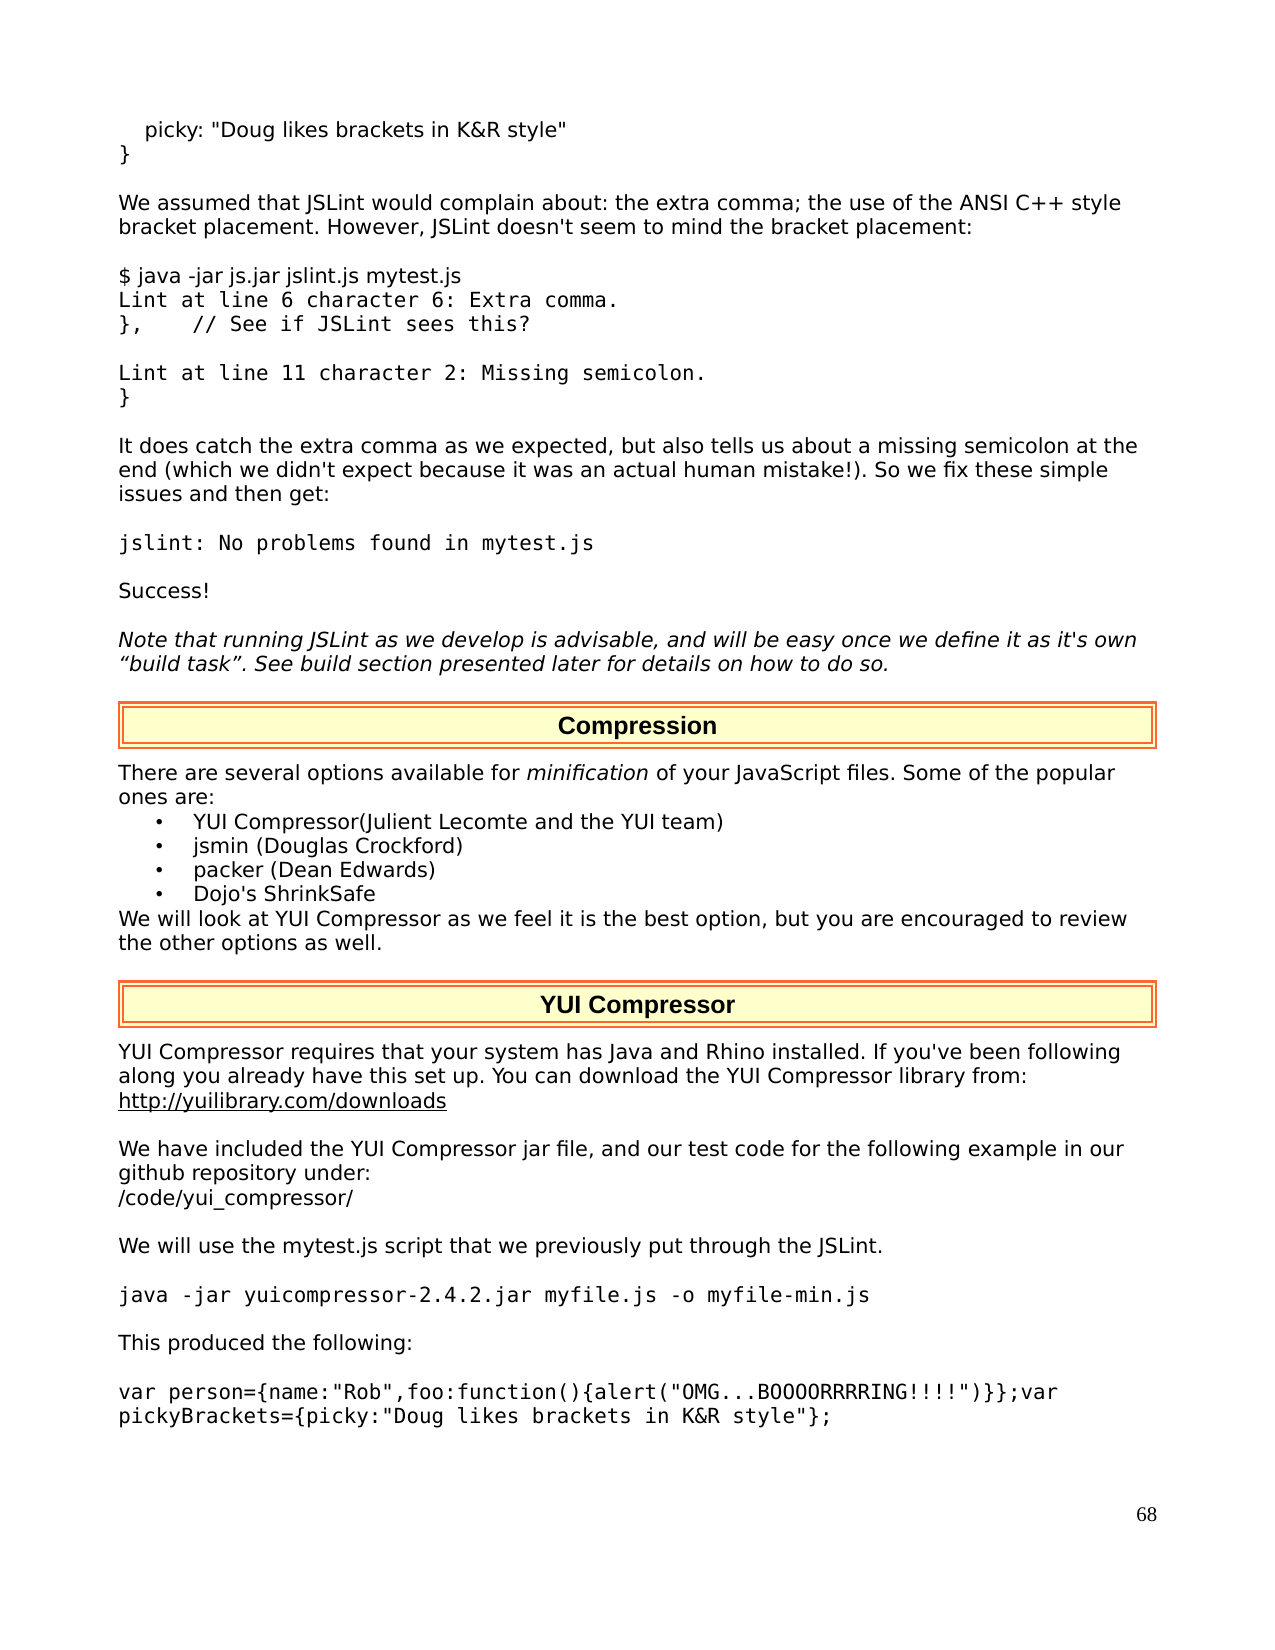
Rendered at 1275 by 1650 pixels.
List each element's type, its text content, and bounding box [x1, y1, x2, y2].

list packer (Dean Edwards) [156, 858, 1157, 882]
text Success! [118, 579, 1157, 603]
list jsmin (Douglas Crockford) [156, 834, 1157, 858]
text picky: "Doug likes brackets in K&R style" [118, 118, 1157, 142]
subtitle Compression [120, 704, 1155, 747]
subtitle YUI Compressor [120, 983, 1155, 1026]
text Lint at line 6 character 6: Extra comma. [118, 288, 1157, 312]
text /code/yui_compressor/ [118, 1186, 1157, 1210]
text }, // See if JSLint sees this? [118, 312, 1157, 337]
list YUI Compressor(Julient Lecomte and the YUI team) [156, 810, 1157, 834]
text } [118, 142, 1157, 167]
text $ java -jar js.jar jslint.js mytest.js [118, 264, 1157, 288]
text We will use the mytest.js script that we previously put through the JSLint. [118, 1234, 1157, 1258]
text } [118, 385, 1157, 409]
text We assumed that JSLint would complain about: the extra comma; the use of the ANSI C++ style bracket placement. However, JSLint doesn't seem to mind the bracket placement: [118, 191, 1157, 239]
text jslint: No problems found in mytest.js [118, 531, 1157, 555]
text It does catch the extra comma as we expected, but also tells us about a missing semicolon at the end (which we didn't expect because it was an actual human mistake!). So we fix these simple issues and then get: [118, 434, 1157, 506]
text There are several options available for minification of your JavaScript files. Some of the popular ones are: [118, 761, 1157, 810]
text YUI Compressor requires that your system has Java and Rhino installed. If you've been following along you already have this set up. You can download the YUI Compressor library from: [118, 1040, 1157, 1089]
text java -jar yuicompressor-2.4.2.jar myfile.js -o myfile-min.js [118, 1283, 1157, 1307]
text var person={name:"Rob",foo:function(){alert("OMG...BOOOORRRRING!!!!")}};var pickyBrackets={picky:"Doug likes brackets in K&R style"}; [118, 1380, 1157, 1428]
text This produced the following: [118, 1331, 1157, 1355]
list Dojo's ShrinkSafe [156, 882, 1157, 907]
text Note that running JSLint as we develop is advisable, and will be easy once we define it as it's own “build task”. See build section presented later for details on how to do so. [118, 628, 1157, 676]
text Lint at line 11 character 2: Missing semicolon. [118, 361, 1157, 385]
text We will look at YUI Compressor as we feel it is the best option, but you are encouraged to review the other options as well. [118, 907, 1157, 955]
text http://yuilibrary.com/downloads [118, 1089, 1157, 1113]
text We have included the YUI Compressor jar file, and our test code for the following example in our github repository under: [118, 1137, 1157, 1186]
